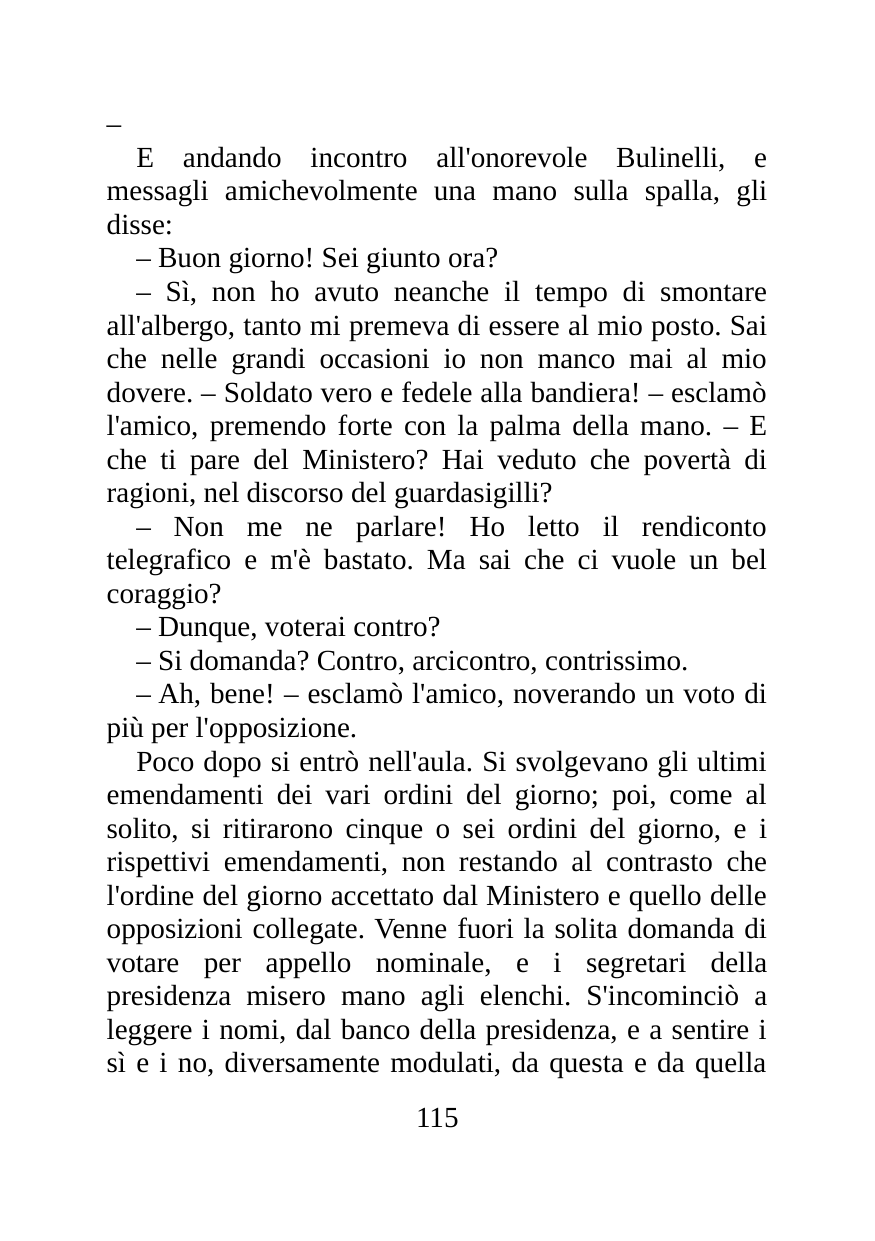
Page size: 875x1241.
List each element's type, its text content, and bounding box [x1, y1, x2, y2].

text ‒ Dunque, voterai contro? [106, 609, 768, 643]
text ‒ Non me ne parlare! Ho letto il rendiconto telegrafico e m'è bastato. Ma sai che ci vuole un bel coraggio? [106, 509, 768, 609]
text Poco dopo si entrò nell'aula. Si svolgevano gli ultimi emendamenti dei vari ordini del giorno; poi, come al solito, si ritirarono cinque o sei ordini del giorno, e i rispettivi emendamenti, non restando al contrasto che l'ordine del giorno accettato dal Ministero e quello delle opposizioni collegate. Venne fuori la solita domanda di votare per appello nominale, e i segretari della presidenza misero mano agli elenchi. S'incominciò a leggere i nomi, dal banco della presidenza, e a sentire i sì e i no, diversamente modulati, da questa e da quella [106, 744, 768, 1079]
text ‒ Sì, non ho avuto neanche il tempo di smontare all'albergo, tanto mi premeva di essere al mio posto. Sai che nelle grandi occasioni io non manco mai al mio dovere. ‒ Soldato vero e fedele alla bandiera! ‒ esclamò l'amico, premendo forte con la palma della mano. ‒ E che ti pare del Ministero? Hai veduto che povertà di ragioni, nel discorso del guardasigilli? [106, 274, 768, 509]
text ‒ [106, 106, 768, 140]
text E andando incontro all'onorevole Bulinelli, e messagli amichevolmente una mano sulla spalla, gli disse: [106, 140, 768, 241]
text ‒ Buon giorno! Sei giunto ora? [106, 241, 768, 274]
text ‒ Si domanda? Contro, arcicontro, contrissimo. [106, 643, 768, 677]
text ‒ Ah, bene! ‒ esclamò l'amico, noverando un voto di più per l'opposizione. [106, 677, 768, 744]
